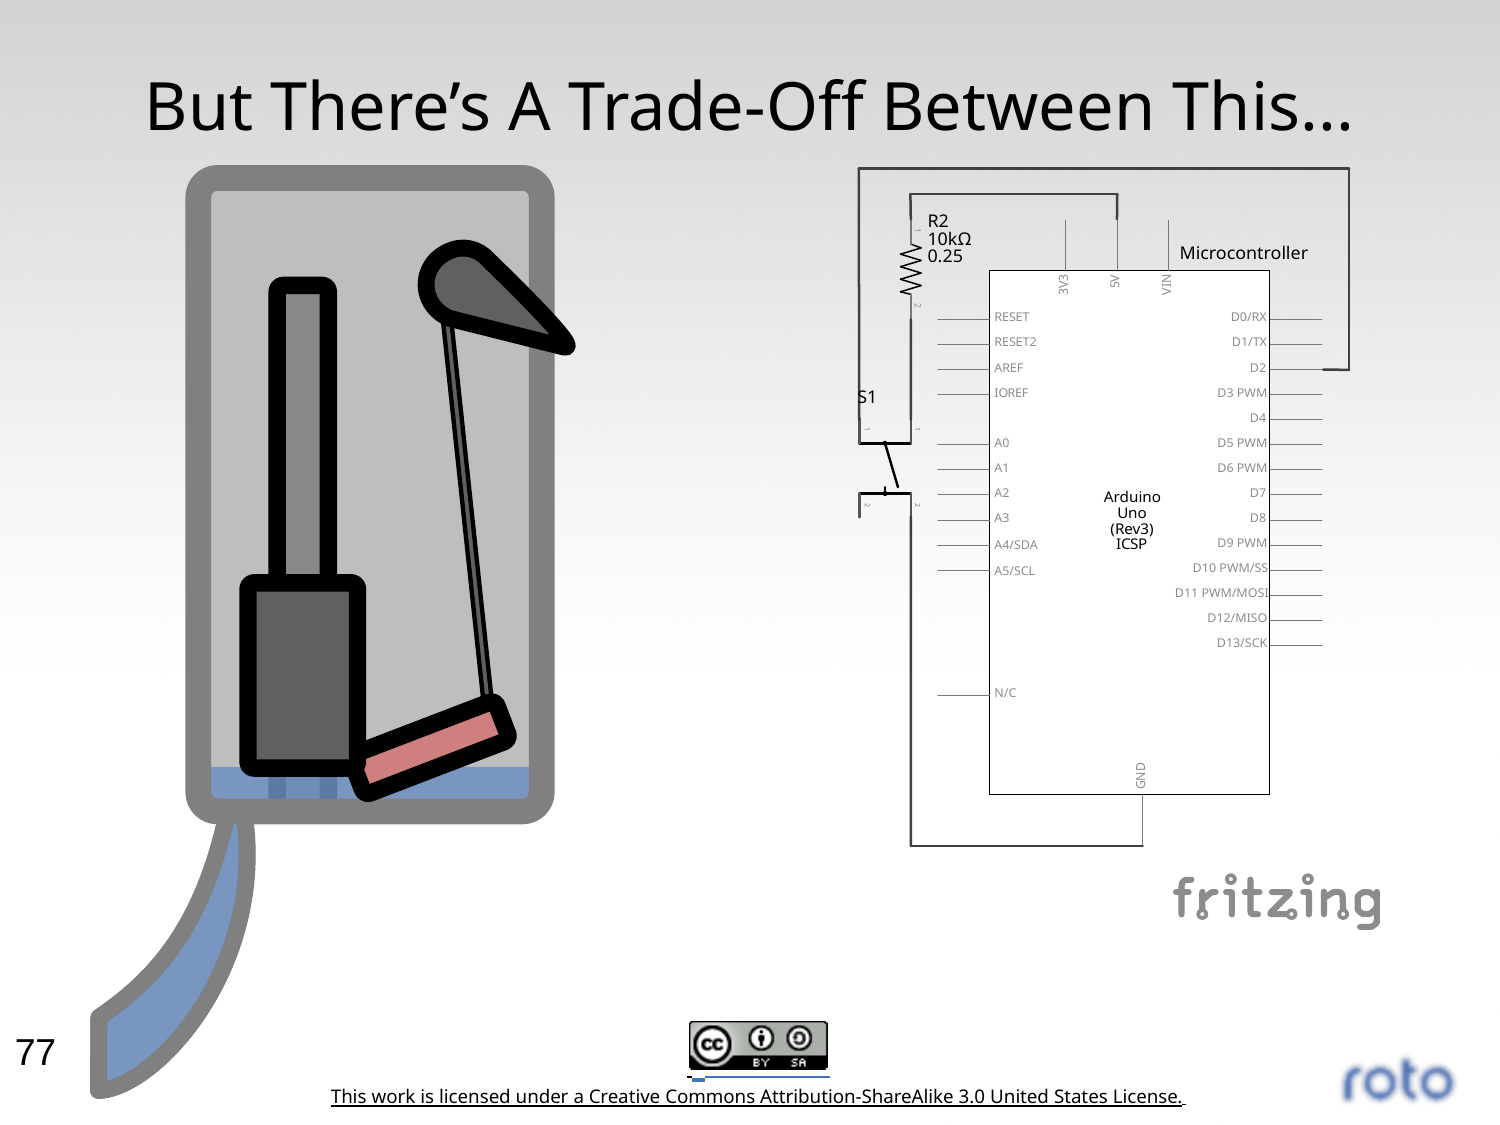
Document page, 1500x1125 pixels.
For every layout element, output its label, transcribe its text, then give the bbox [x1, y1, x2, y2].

title But There’s A Trade-Off Between This... [112, 49, 1388, 238]
picture [0, 0, 1500, 1125]
